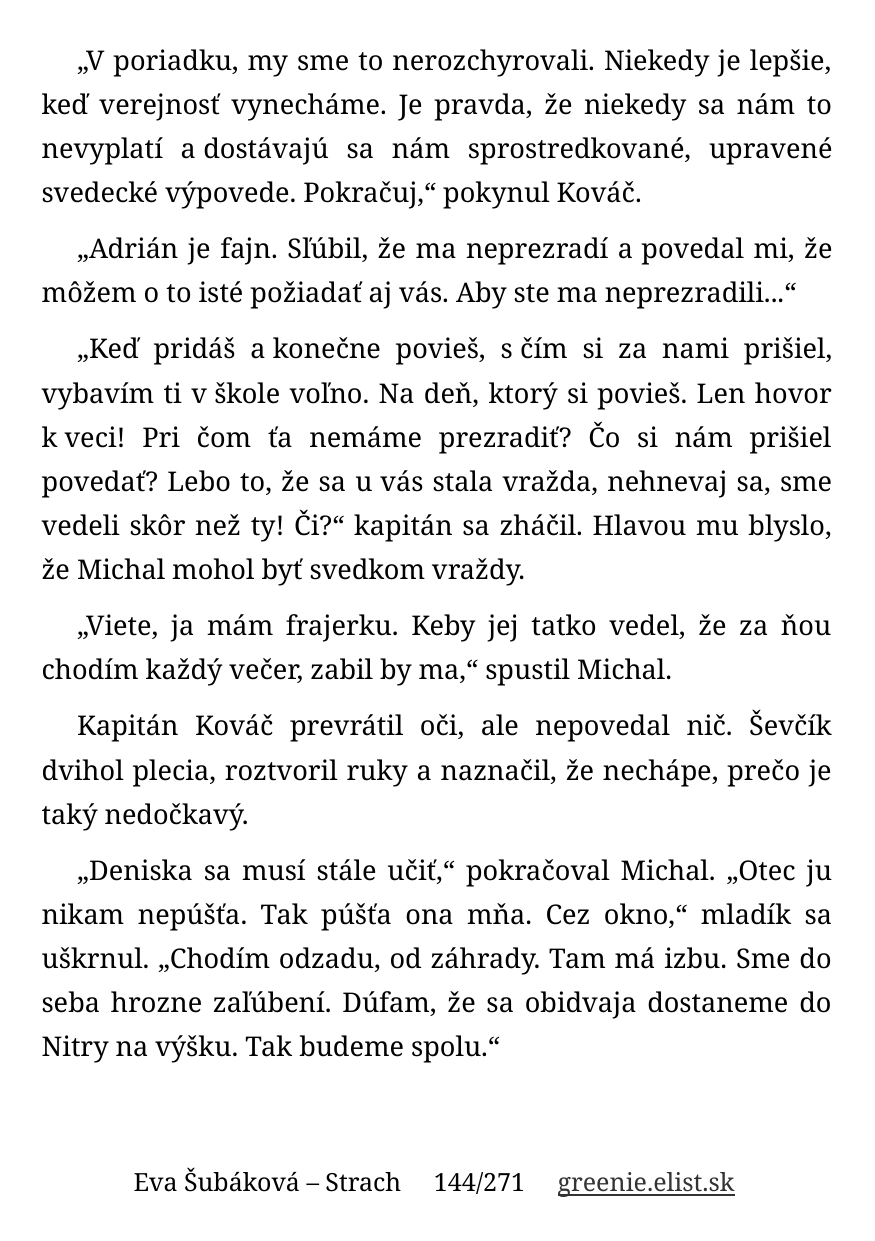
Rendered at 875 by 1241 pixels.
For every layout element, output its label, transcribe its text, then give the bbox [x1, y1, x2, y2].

text „Viete, ja mám frajerku. Keby jej tatko vedel, že za ňou chodím každý večer, zabil by ma,“ spustil Michal. [41, 607, 833, 688]
text „Deniska sa musí stále učiť,“ pokračoval Michal. „Otec ju nikam nepúšťa. Tak púšťa ona mňa. Cez okno,“ mladík sa uškrnul. „Chodím odzadu, od záhrady. Tam má izbu. Sme do seba hrozne zaľúbení. Dúfam, že sa obidvaja dostaneme do Nitry na výšku. Tak budeme spolu.“ [41, 851, 833, 1064]
text Kapitán Kováč prevrátil oči, ale nepovedal nič. Ševčík dvihol plecia, roztvoril ruky a naznačil, že nechápe, prečo je taký nedočkavý. [41, 707, 833, 832]
text „Adrián je fajn. Sľúbil, že ma neprezradí a povedal mi, že môžem o to isté požiadať aj vás. Aby ste ma neprezradili...“ [41, 230, 833, 311]
text „Keď pridáš a konečne povieš, s čím si za nami prišiel, vybavím ti v škole voľno. Na deň, ktorý si povieš. Len hovor k veci! Pri čom ťa nemáme prezradiť? Čo si nám prišiel povedať? Lebo to, že sa u vás stala vražda, nehnevaj sa, sme vedeli skôr než ty! Či?“ kapitán sa zháčil. Hlavou mu blyslo, že Michal mohol byť svedkom vraždy. [41, 330, 833, 588]
text „V poriadku, my sme to nerozchyrovali. Niekedy je lepšie, keď verejnosť vynecháme. Je pravda, že niekedy sa nám to nevyplatí a dostávajú sa nám sprostredkované, upravené svedecké výpovede. Pokračuj,“ pokynul Kováč. [41, 41, 833, 211]
